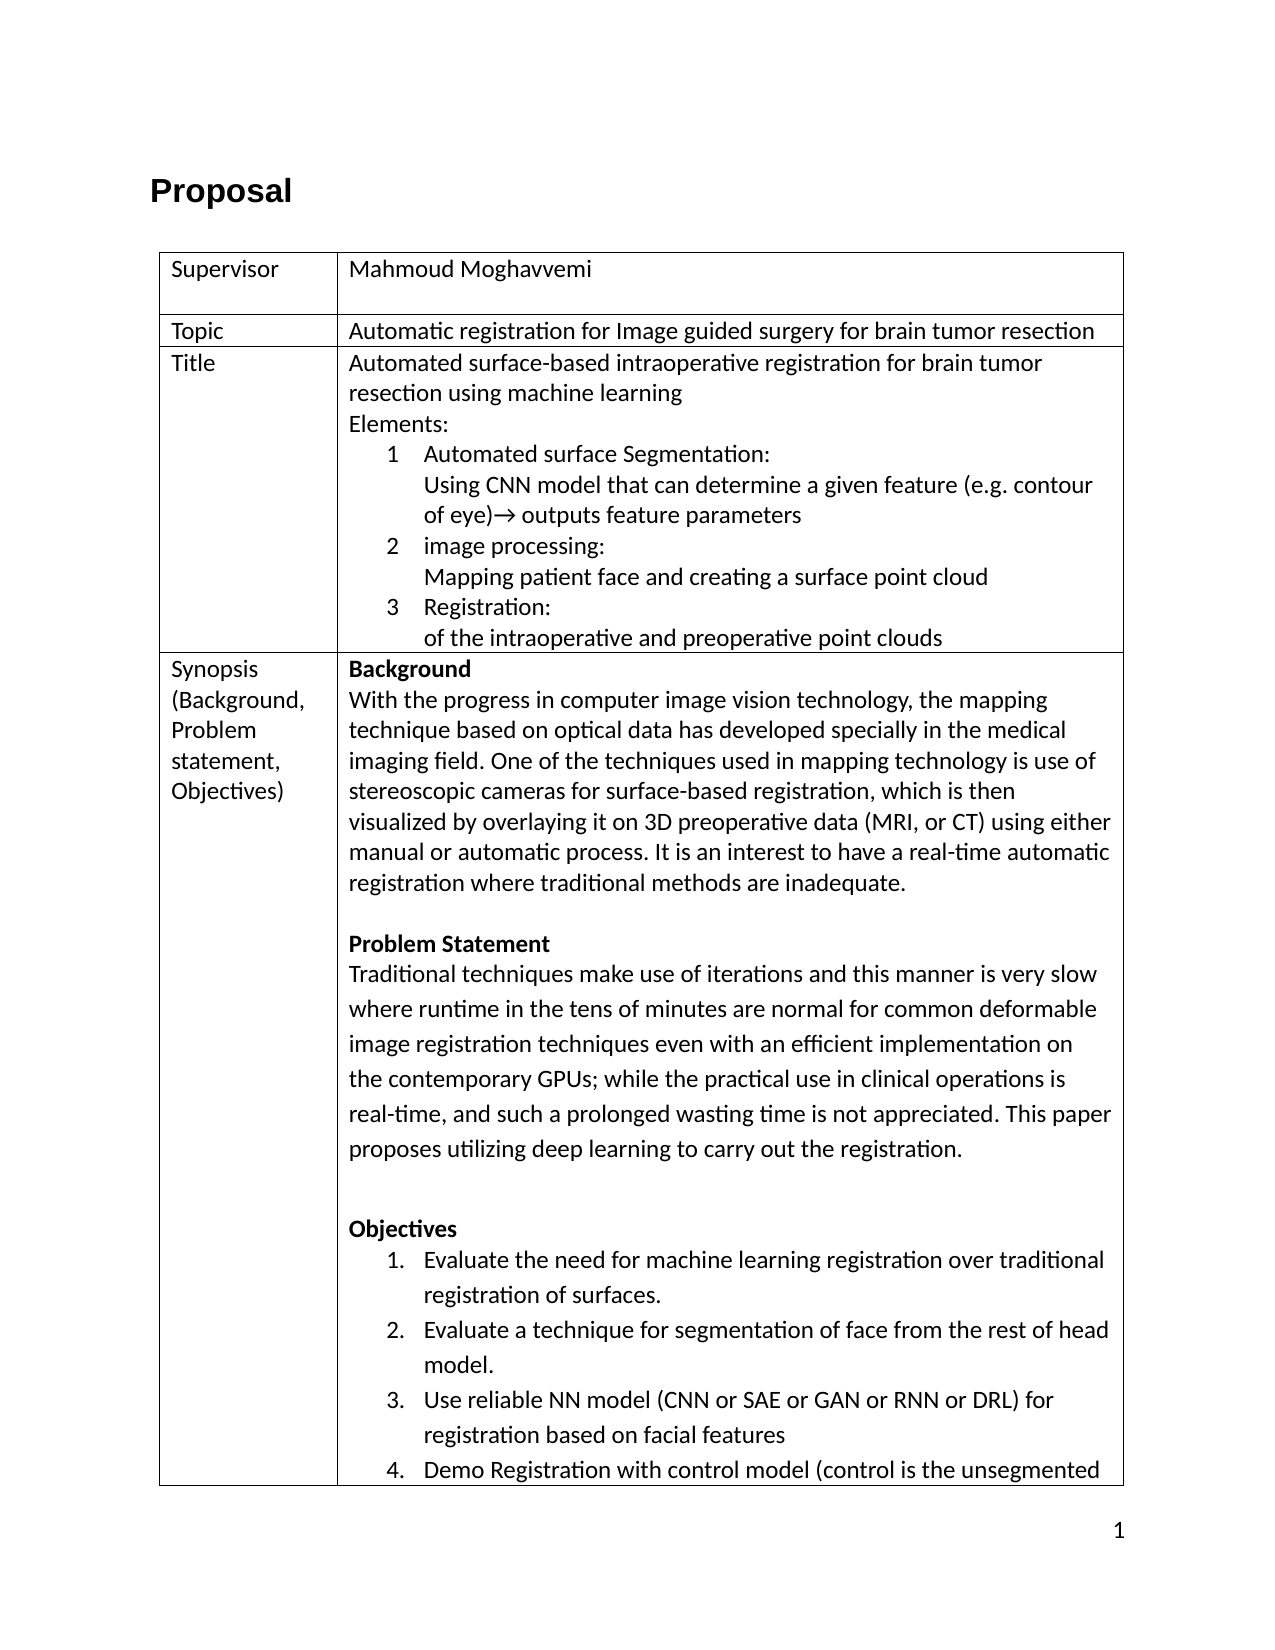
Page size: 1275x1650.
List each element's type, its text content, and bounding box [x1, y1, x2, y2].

table_cell Automatic registration for Image guided surgery for brain tumor resection [338, 315, 1123, 346]
subtitle Proposal [150, 171, 1125, 209]
table_cell Title [160, 347, 337, 652]
table_header Mahmoud Moghavvemi [338, 253, 1123, 314]
table_header Supervisor [160, 253, 337, 314]
table_cell Topic [160, 315, 337, 346]
table_cell Background With the progress in computer image vision technology, the mapping technique based on optical data has developed specially in the medical imaging field. One of the techniques used in mapping technology is use of stereoscopic cameras for surface-based registration, which is then visualized by overlaying it on 3D preoperative data (MRI, or CT) using either manual or automatic process. It is an interest to have a real-time automatic registration where traditional methods are inadequate. Problem Statement Traditional techniques make use of iterations and this manner is very slow where runtime in the tens of minutes are normal for common deformable image registration techniques even with an efficient implementation on the contemporary GPUs; while the practical use in clinical operations is real-time, and such a prolonged wasting time is not appreciated. This paper proposes utilizing deep learning to carry out the registration. Objectives Evaluate the need for machine learning registration over traditional registration of surfaces. Evaluate a technique for segmentation of face from the rest of head model. Use reliable NN model (CNN or SAE or GAN or RNN or DRL) for registration based on facial features Demo Registration with control model (control is the unsegmented [338, 653, 1123, 1484]
table_cell Automated surface-based intraoperative registration for brain tumor resection using machine learning Elements: Automated surface Segmentation: Using CNN model that can determine a given feature (e.g. contour of eye)→ outputs feature parameters image processing: Mapping patient face and creating a surface point cloud Registration: of the intraoperative and preoperative point clouds [338, 347, 1123, 652]
table_cell Synopsis (Background, Problem statement, Objectives) [160, 653, 337, 1484]
